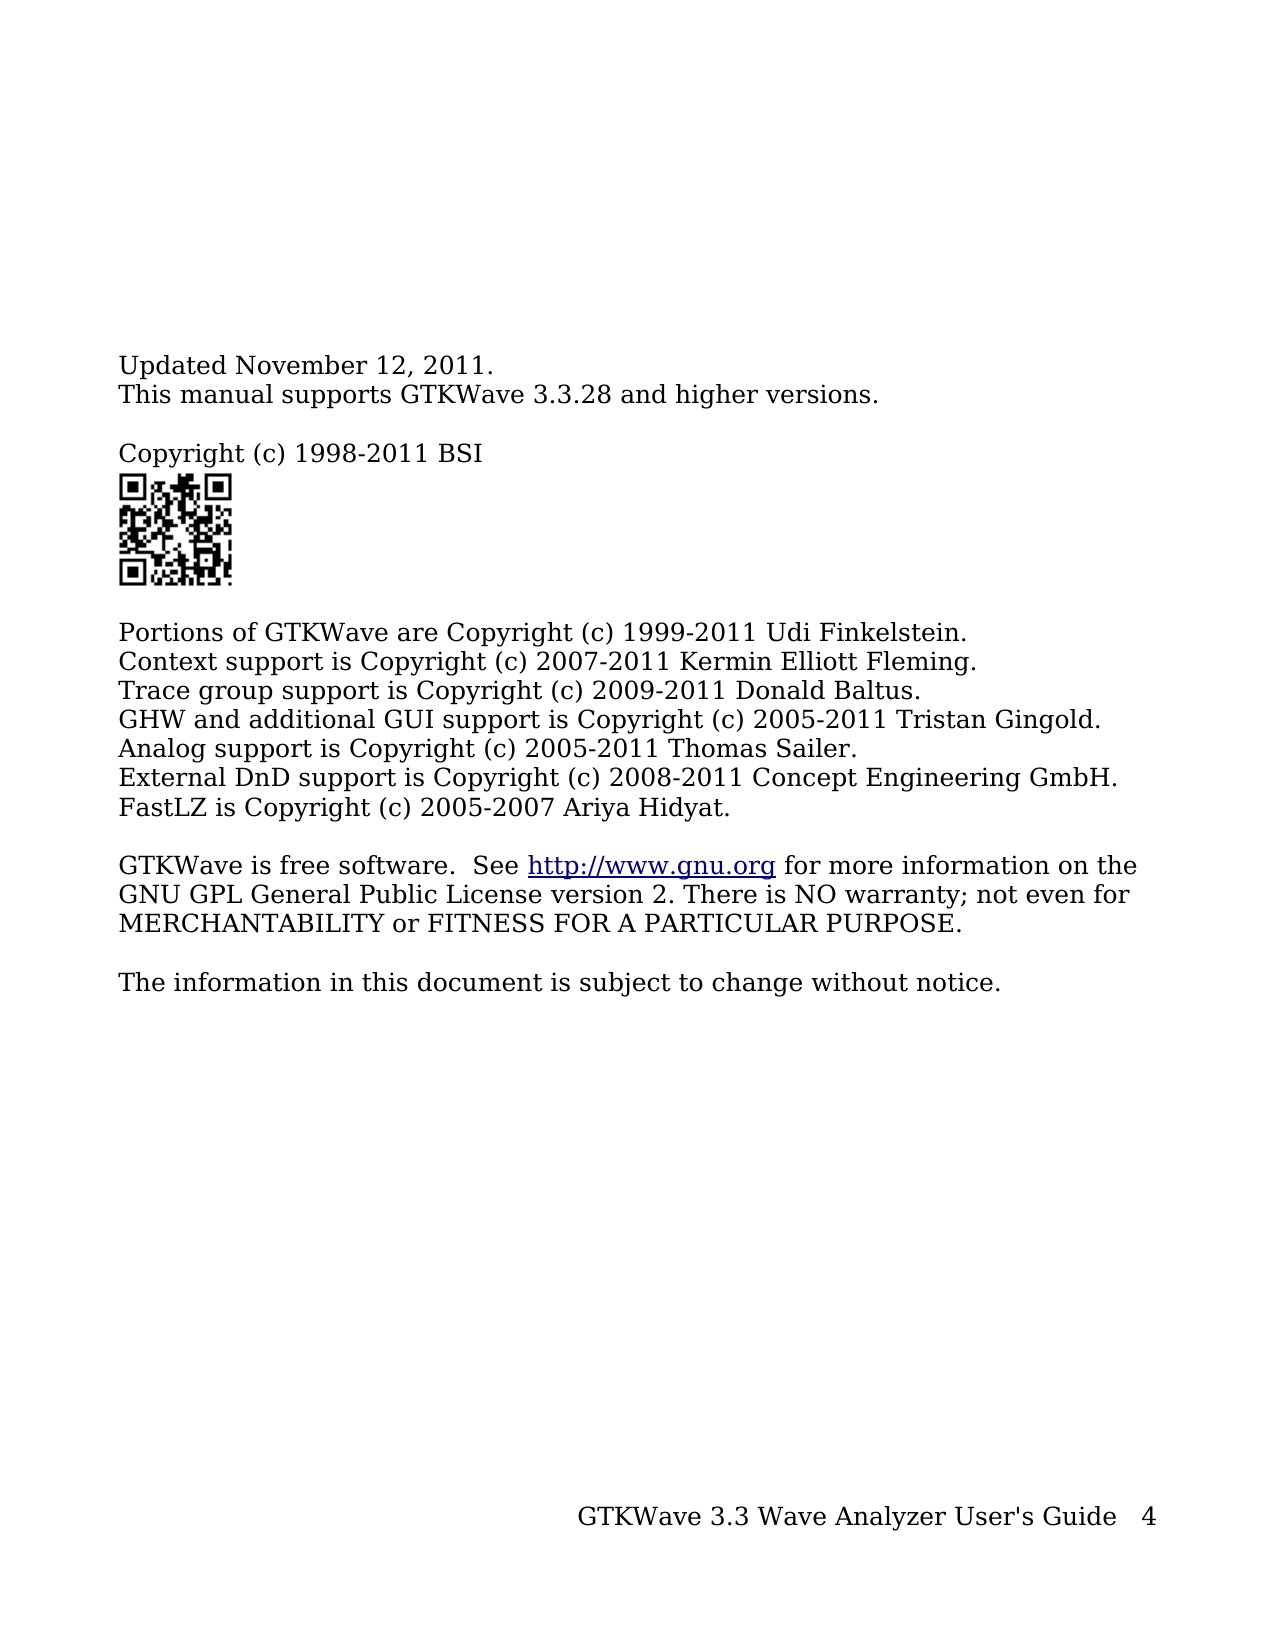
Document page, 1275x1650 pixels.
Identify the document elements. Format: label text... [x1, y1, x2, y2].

text Trace group support is Copyright (c) 2009-2011 Donald Baltus. [118, 676, 1157, 705]
text External DnD support is Copyright (c) 2008-2011 Concept Engineering GmbH. [118, 763, 1157, 793]
text The information in this document is subject to change without notice. [118, 968, 1157, 997]
text Analog support is Copyright (c) 2005-2011 Thomas Sailer. [118, 734, 1157, 763]
picture [116, 469, 235, 589]
text GTKWave is free software. See http://www.gnu.org for more information on the GNU GPL General Public License version 2. There is NO warranty; not even for MERCHANTABILITY or FITNESS FOR A PARTICULAR PURPOSE. [118, 851, 1157, 938]
text Updated November 12, 2011. [118, 351, 1157, 381]
text Portions of GTKWave are Copyright (c) 1999-2011 Udi Finkelstein. [118, 618, 1157, 647]
text FastLZ is Copyright (c) 2005-2007 Ariya Hidyat. [118, 793, 1157, 822]
text GHW and additional GUI support is Copyright (c) 2005-2011 Tristan Gingold. [118, 705, 1157, 734]
text Context support is Copyright (c) 2007-2011 Kermin Elliott Fleming. [118, 647, 1157, 676]
text This manual supports GTKWave 3.3.28 and higher versions. [118, 381, 1157, 410]
text Copyright (c) 1998-2011 BSI [118, 439, 1157, 468]
